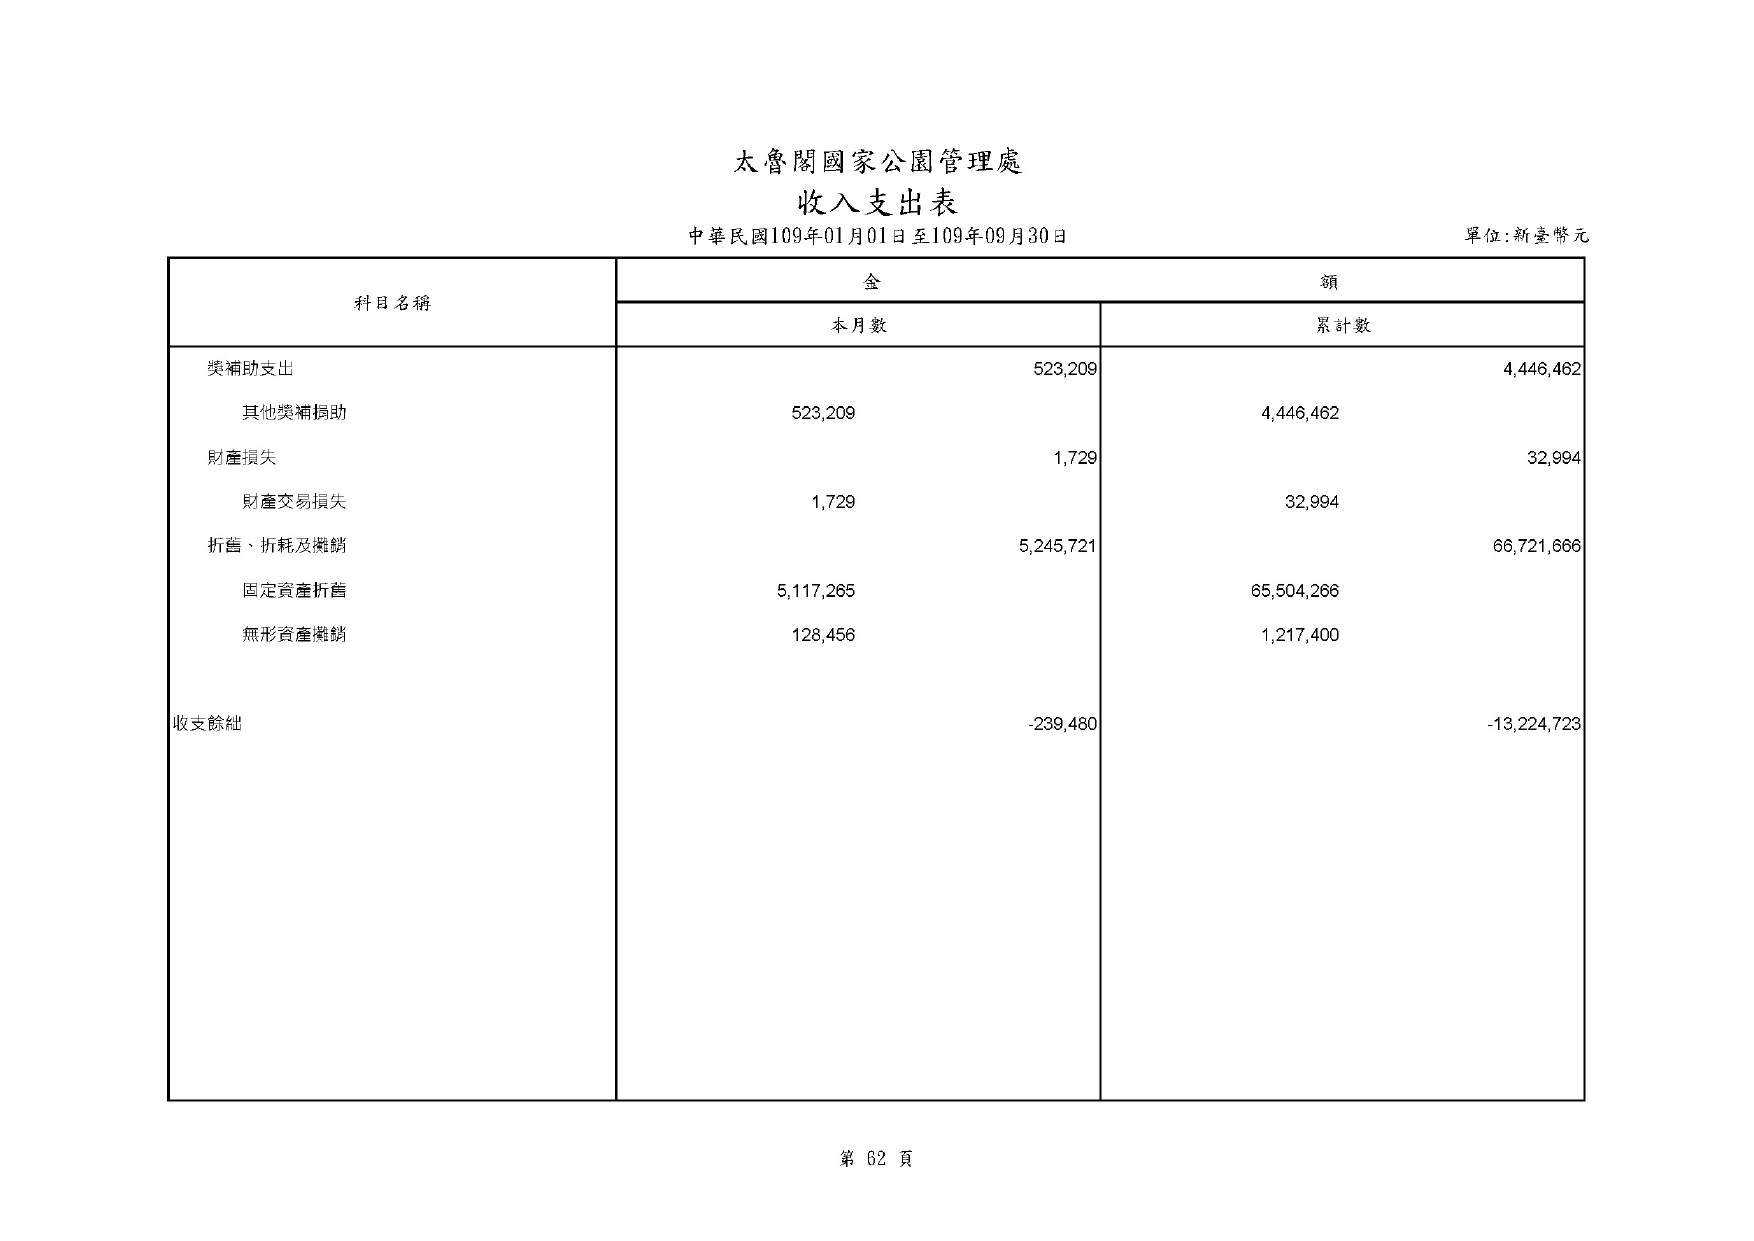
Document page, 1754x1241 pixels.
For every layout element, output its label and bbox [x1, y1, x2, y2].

picture [59, 59, 1695, 1216]
